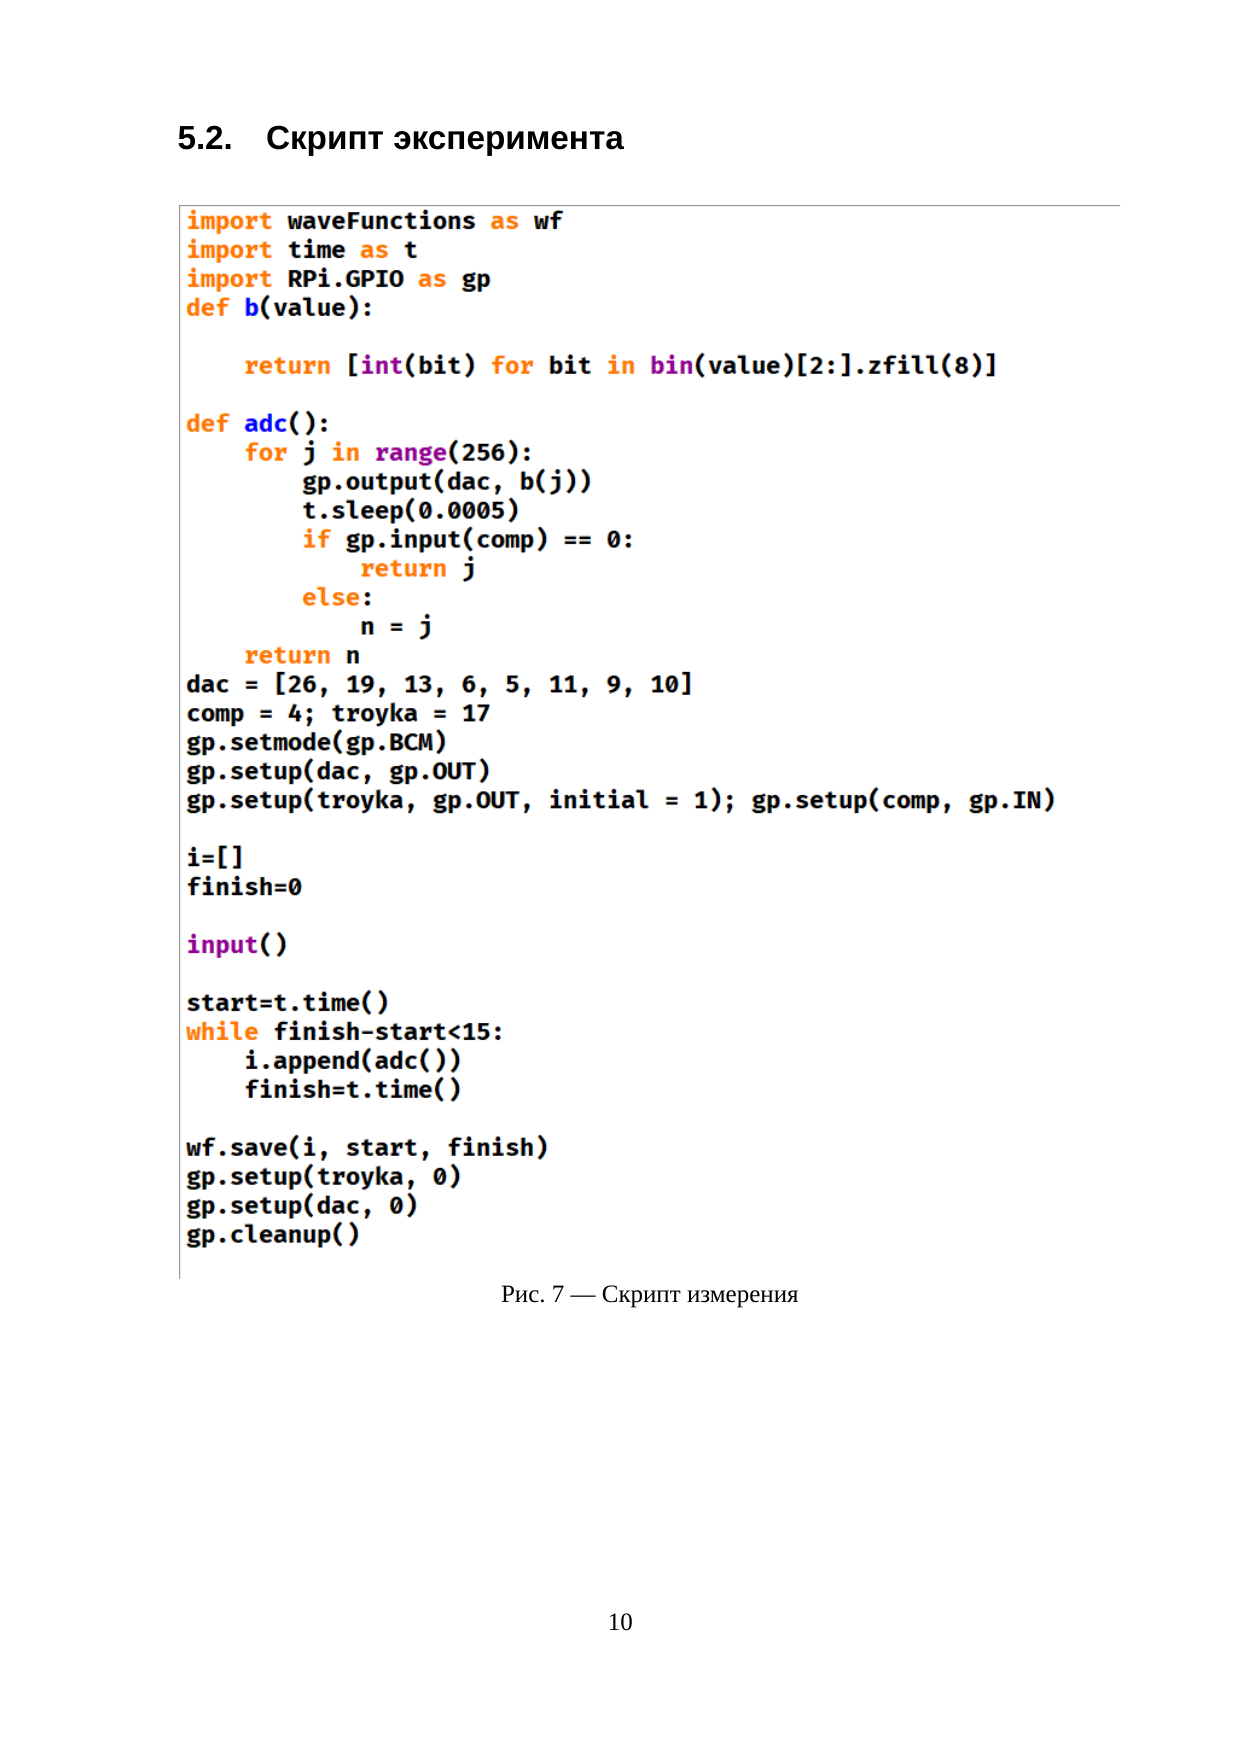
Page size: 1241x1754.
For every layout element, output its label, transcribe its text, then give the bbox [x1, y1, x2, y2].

picture [179, 205, 1121, 1279]
text Рис. 7 — Скрипт измерения [118, 1279, 1122, 1308]
subtitle Скрипт эксперимента [118, 118, 1122, 157]
